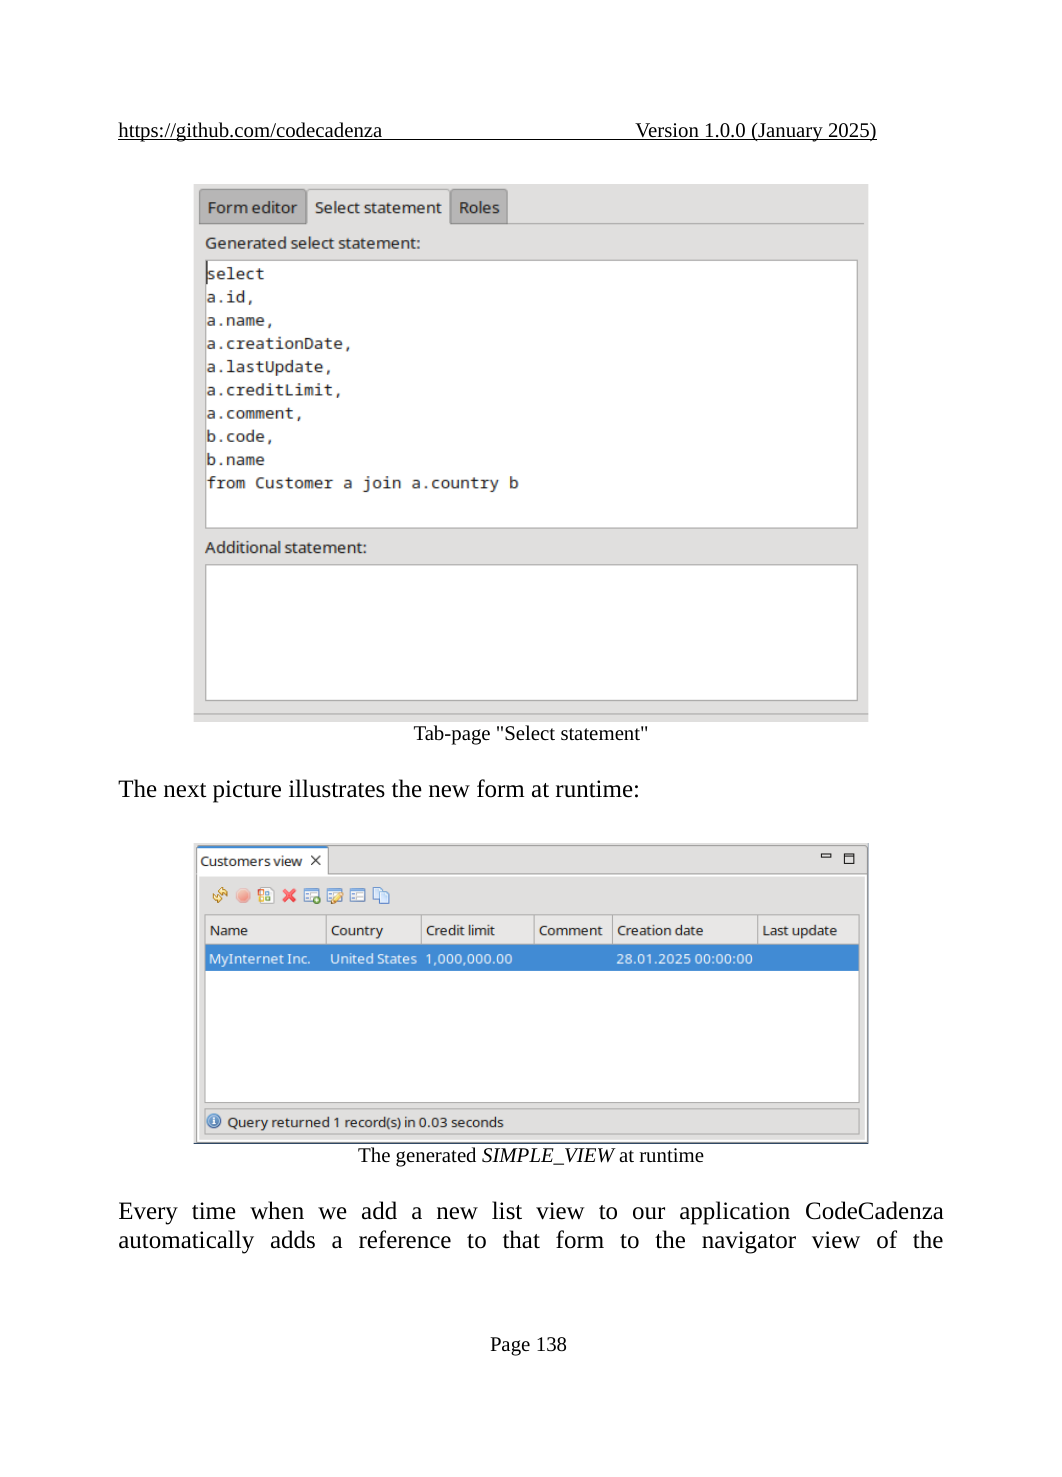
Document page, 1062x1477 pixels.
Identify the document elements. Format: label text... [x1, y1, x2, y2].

text The next picture illustrates the new form at runtime: [118, 774, 944, 803]
text The generated SIMPLE_VIEW at runtime [193, 1144, 868, 1167]
text Tab-page "Select statement" [193, 722, 868, 745]
text Every time when we add a new list view to our application CodeCadenza automatically adds a reference to that form to the navigator view of the [118, 1196, 944, 1254]
picture [193, 184, 869, 722]
picture [193, 843, 869, 1144]
